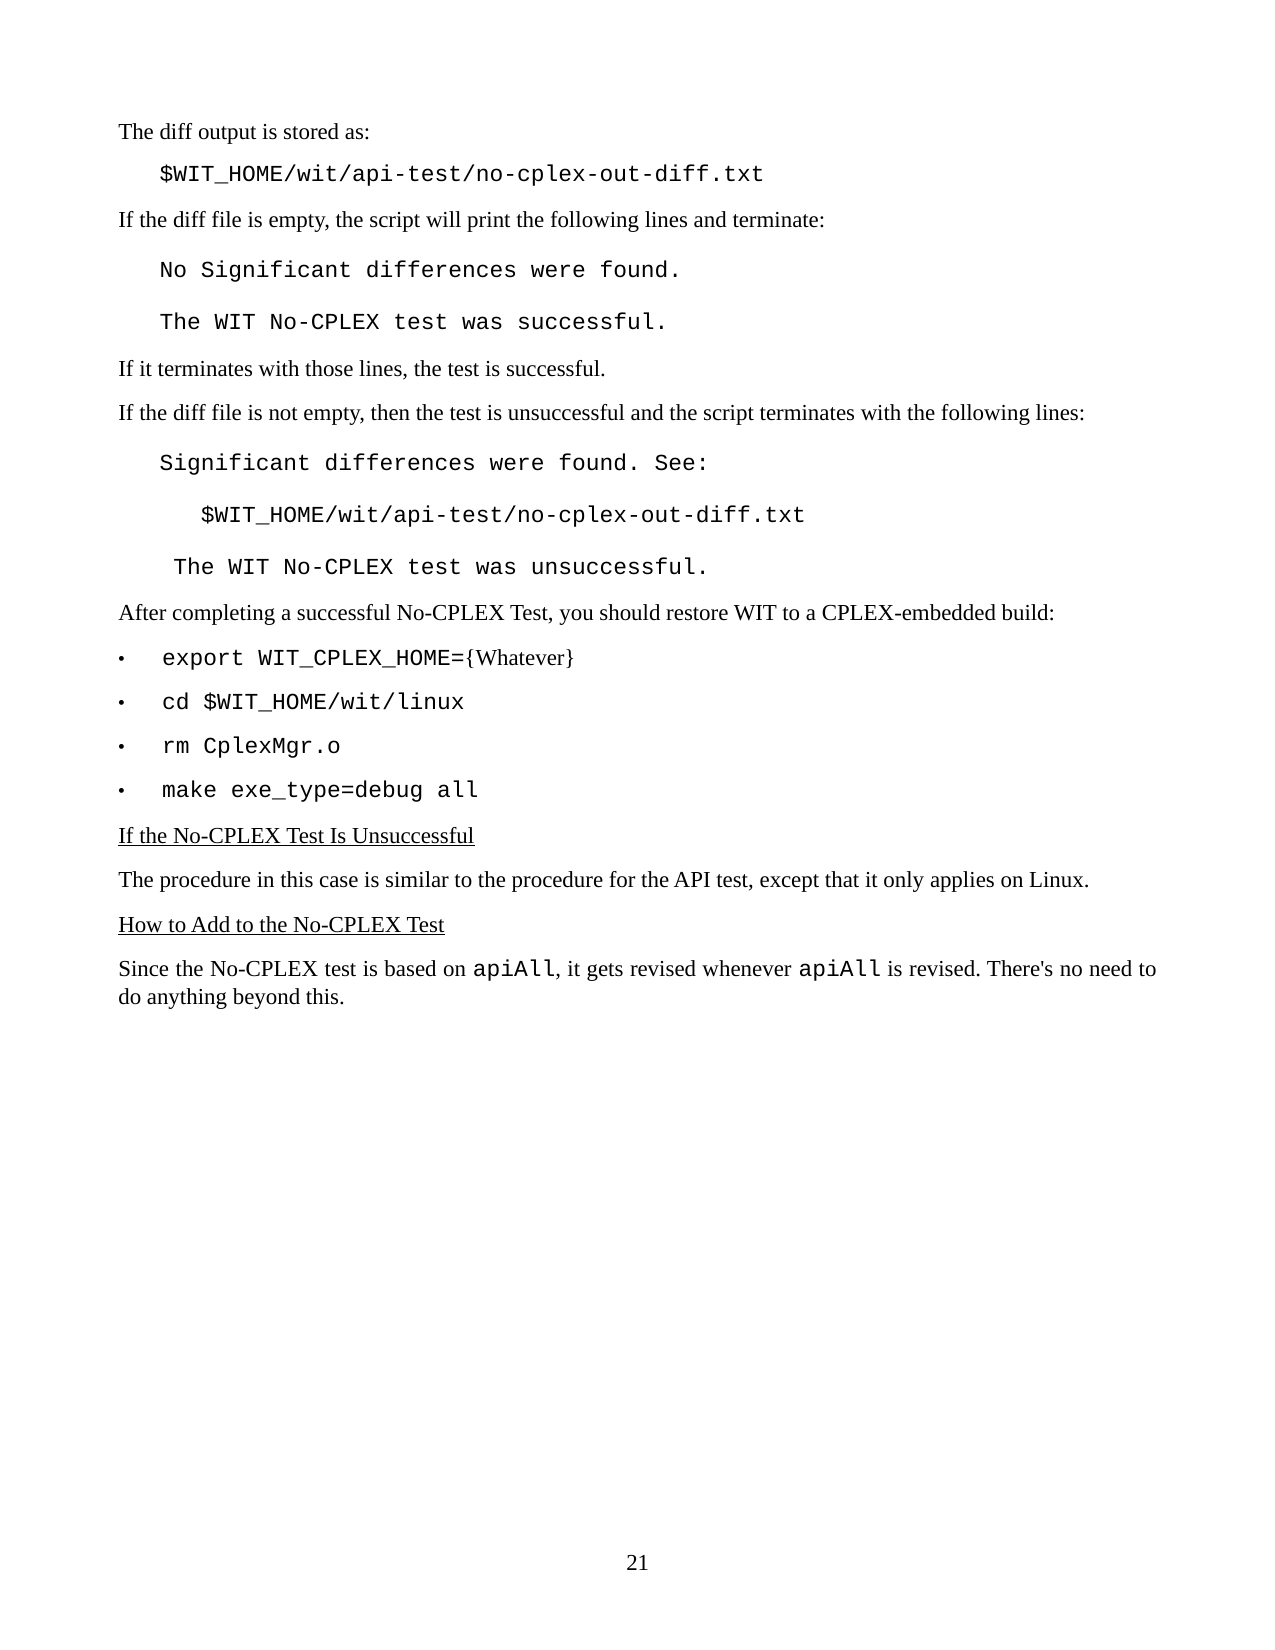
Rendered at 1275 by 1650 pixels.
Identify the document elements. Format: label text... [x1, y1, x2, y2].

text $WIT_HOME/wit/api-test/no-cplex-out-diff.txt [118, 162, 1157, 188]
text The WIT No-CPLEX test was successful. [118, 311, 1157, 337]
text If the diff file is not empty, then the test is unsuccessful and the script terminates with the following lines: [118, 399, 1157, 425]
list cd $WIT_HOME/wit/linux [118, 690, 1157, 716]
text No Significant differences were found. [118, 259, 1157, 285]
list rm CplexMgr.o [118, 734, 1157, 760]
text The diff output is stored as: [118, 118, 1157, 144]
text Significant differences were found. See: [118, 451, 1157, 477]
text If the diff file is empty, the script will print the following lines and terminate: [118, 206, 1157, 233]
text If the No-CPLEX Test Is Unsuccessful [118, 822, 1157, 848]
text $WIT_HOME/wit/api-test/no-cplex-out-diff.txt [118, 503, 1157, 529]
list export WIT_CPLEX_HOME={Whatever} [118, 644, 1157, 672]
text How to Add to the No-CPLEX Test [118, 911, 1157, 937]
text The procedure in this case is similar to the procedure for the API test, except that it only applies on Linux. [118, 866, 1157, 893]
text Since the No-CPLEX test is based on apiAll, it gets revised whenever apiAll is revised. There's no need to do anything beyond this. [118, 955, 1157, 1009]
text If it terminates with those lines, the test is successful. [118, 354, 1157, 381]
text After completing a successful No-CPLEX Test, you should restore WIT to a CPLEX-embedded build: [118, 599, 1157, 626]
list make exe_type=debug all [118, 778, 1157, 804]
text The WIT No-CPLEX test was unsuccessful. [118, 555, 1157, 581]
